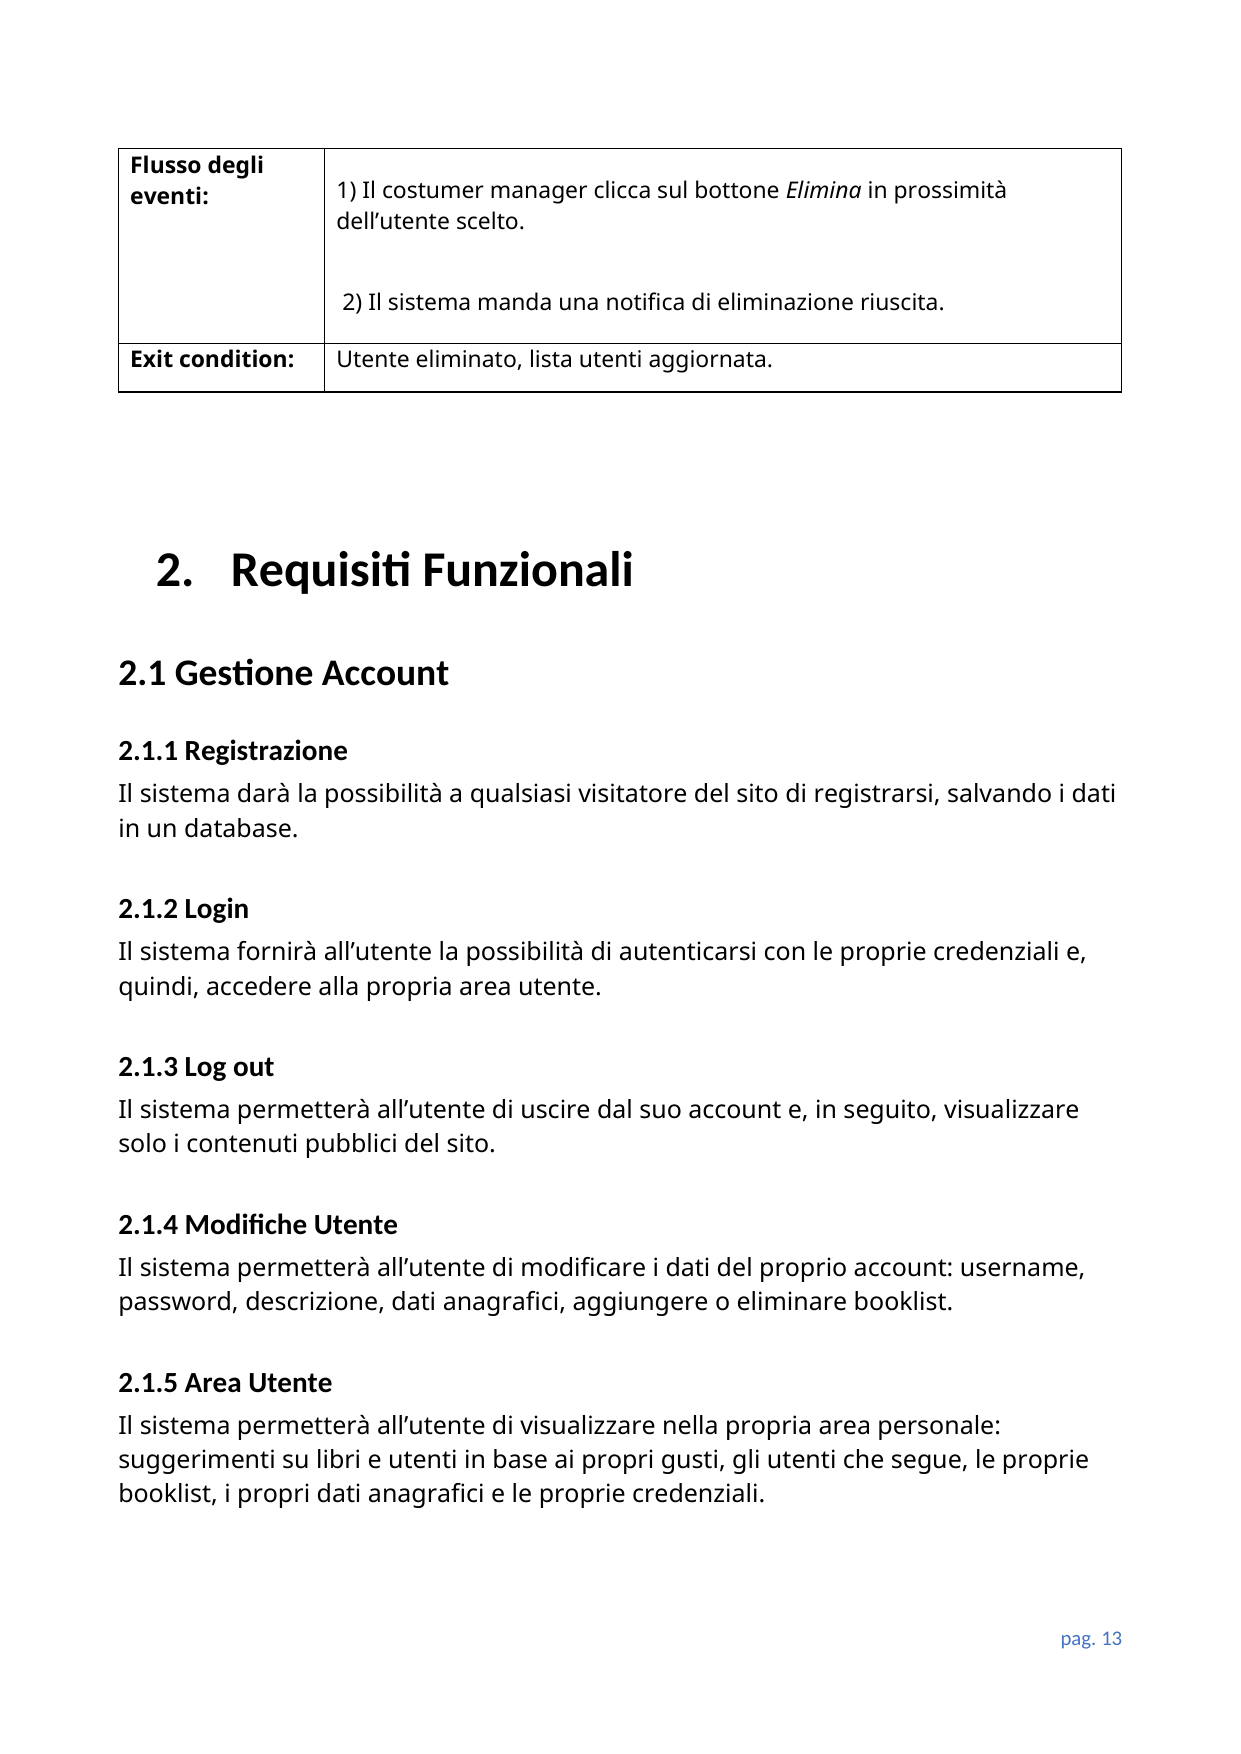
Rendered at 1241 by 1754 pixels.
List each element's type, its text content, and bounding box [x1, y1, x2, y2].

table_cell Flusso degli eventi: [119, 149, 324, 342]
subtitle 2.1.1 Registrazione [118, 732, 1122, 768]
text Il sistema permetterà all’utente di visualizzare nella propria area personale: suggerimenti su libri e utenti in base ai propri gusti, gli utenti che segue, le proprie booklist, i propri dati anagrafici e le proprie credenziali. [118, 1408, 1122, 1510]
list Requisiti Funzionali [156, 538, 1122, 599]
text Il sistema fornirà all’utente la possibilità di autenticarsi con le proprie credenziali e, quindi, accedere alla propria area utente. [118, 934, 1122, 1002]
subtitle 2.1 Gestione Account [118, 649, 1122, 695]
text Il sistema permetterà all’utente di modificare i dati del proprio account: username, password, descrizione, dati anagrafici, aggiungere o eliminare booklist. [118, 1250, 1122, 1318]
subtitle 2.1.5 Area Utente [118, 1364, 1122, 1399]
text Il sistema darà la possibilità a qualsiasi visitatore del sito di registrarsi, salvando i dati in un database. [118, 776, 1122, 844]
table_cell Utente eliminato, lista utenti aggiornata. [325, 344, 1121, 391]
table_cell 1) Il costumer manager clicca sul bottone Elimina in prossimità dell’utente scelto. 2) Il sistema manda una notifica di eliminazione riuscita. [325, 149, 1121, 342]
table_cell Exit condition: [119, 344, 324, 391]
subtitle 2.1.2 Login [118, 890, 1122, 926]
subtitle 2.1.4 Modifiche Utente [118, 1206, 1122, 1242]
text Il sistema permetterà all’utente di uscire dal suo account e, in seguito, visualizzare solo i contenuti pubblici del sito. [118, 1092, 1122, 1160]
subtitle 2.1.3 Log out [118, 1048, 1122, 1084]
